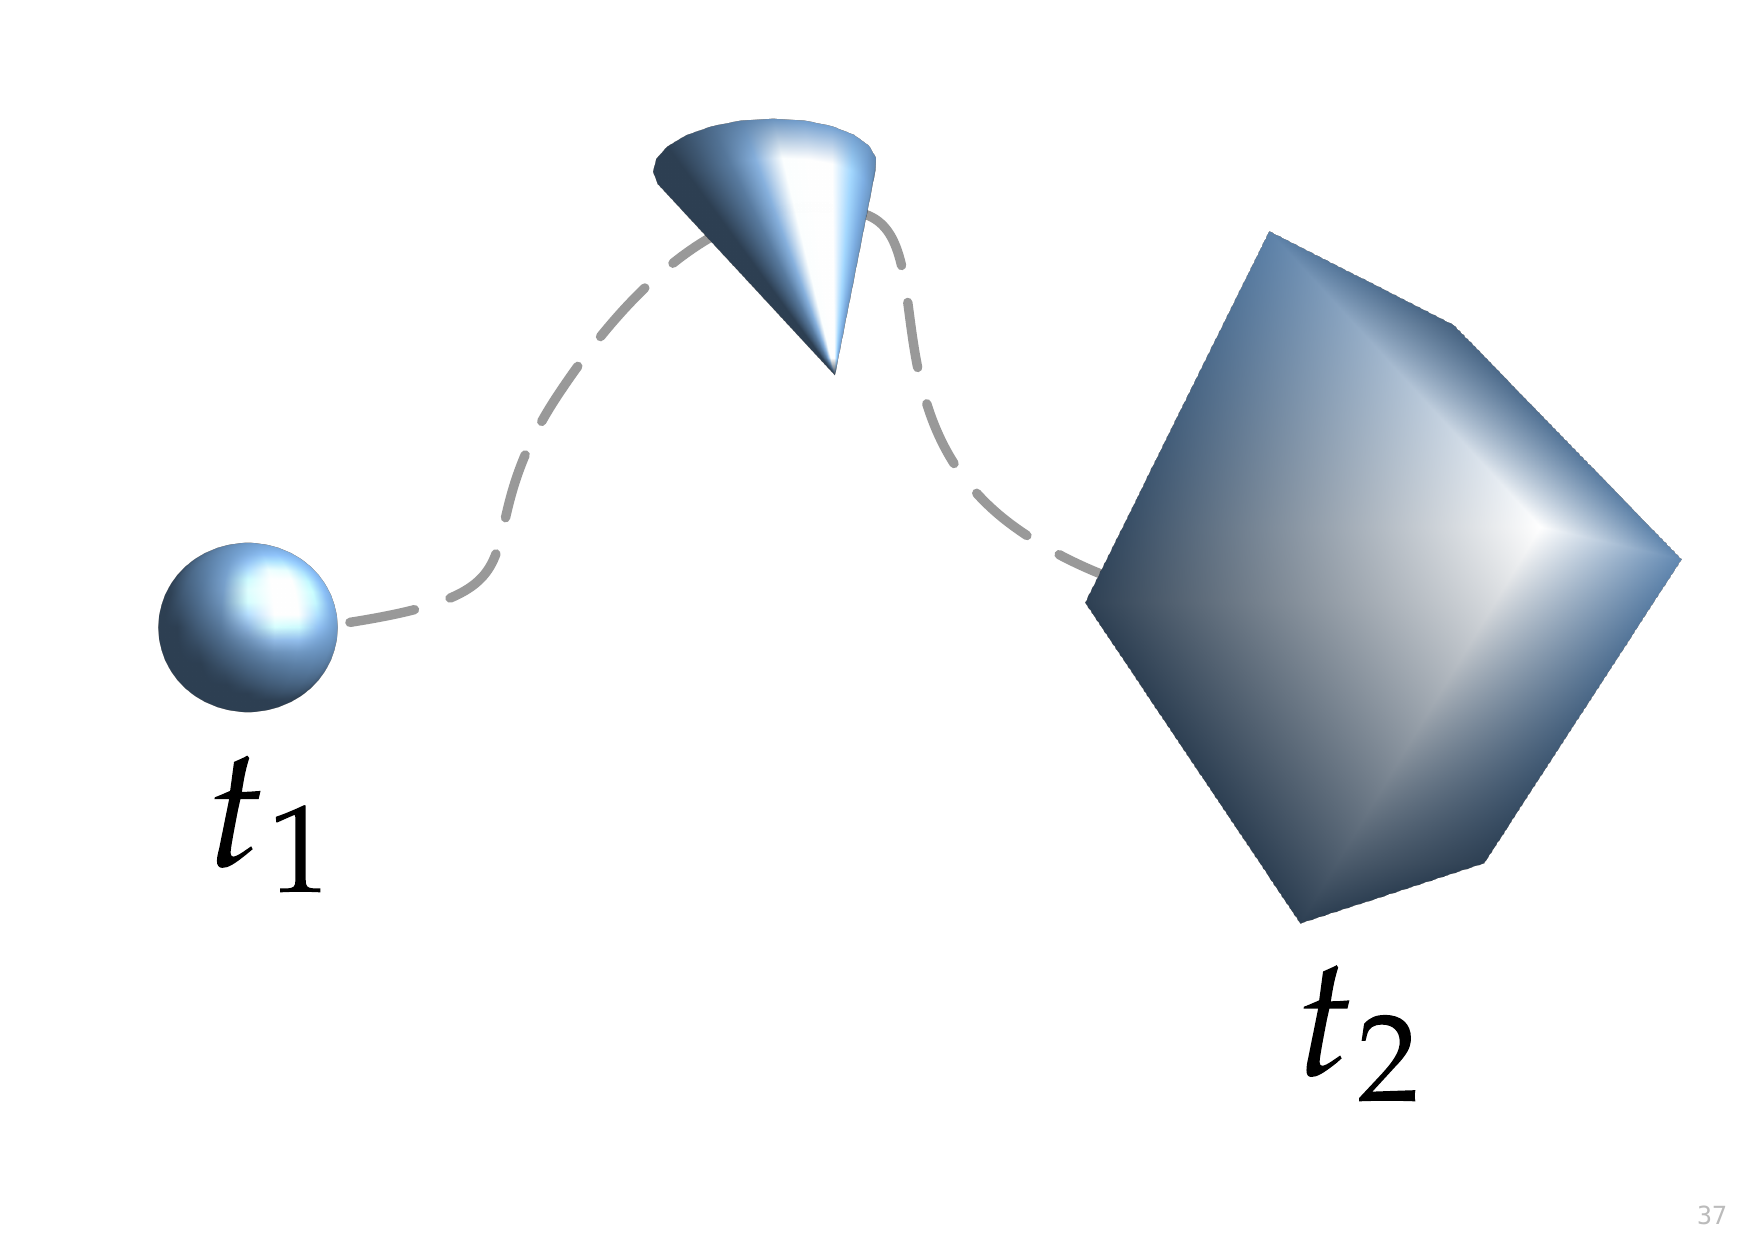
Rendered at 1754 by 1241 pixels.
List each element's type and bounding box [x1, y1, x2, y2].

text_box [1303, 965, 1350, 1077]
text_box [275, 805, 321, 893]
text_box [214, 755, 261, 868]
text_box [1359, 1014, 1416, 1102]
